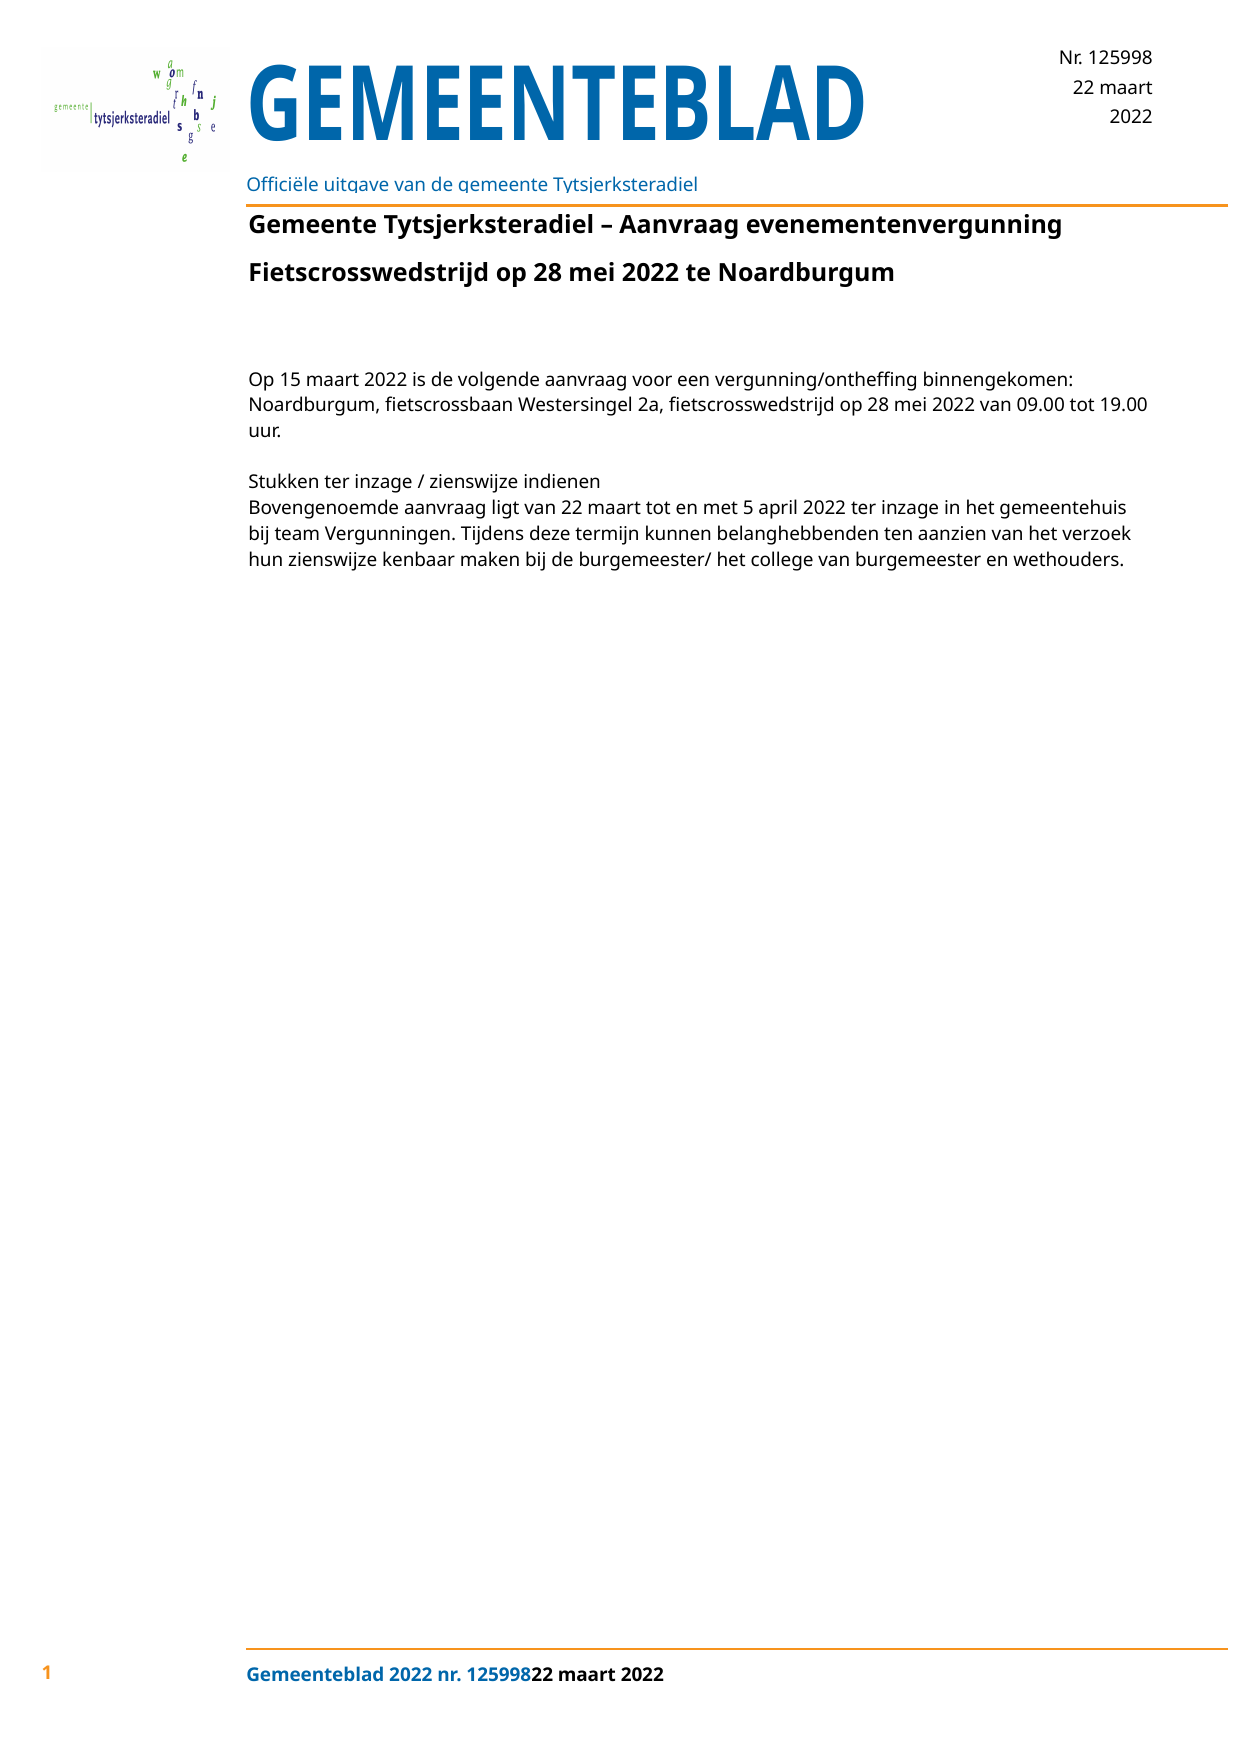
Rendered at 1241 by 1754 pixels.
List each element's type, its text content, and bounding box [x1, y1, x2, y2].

text Stukken ter inzage / zienswijze indienen [248, 469, 1152, 494]
text Op 15 maart 2022 is de volgende aanvraag voor een vergunning/ontheffing binnengekomen: [248, 366, 1152, 391]
text Bovengenoemde aanvraag ligt van 22 maart tot en met 5 april 2022 ter inzage in het gemeentehuis bij team Vergunningen. Tijdens deze termijn kunnen belanghebbenden ten aanzien van het verzoek hun zienswijze kenbaar maken bij de burgemeester/ het college van burgemeester en wethouders. [248, 494, 1152, 572]
text Gemeente Tytsjerksteradiel – Aanvraag evenementenvergunning Fietscrosswedstrijd op 28 mei 2022 te Noardburgum [248, 207, 1152, 288]
picture [41, 47, 231, 172]
text Noardburgum, fietscrossbaan Westersingel 2a, fietscrosswedstrijd op 28 mei 2022 van 09.00 tot 19.00 uur. [248, 391, 1152, 443]
